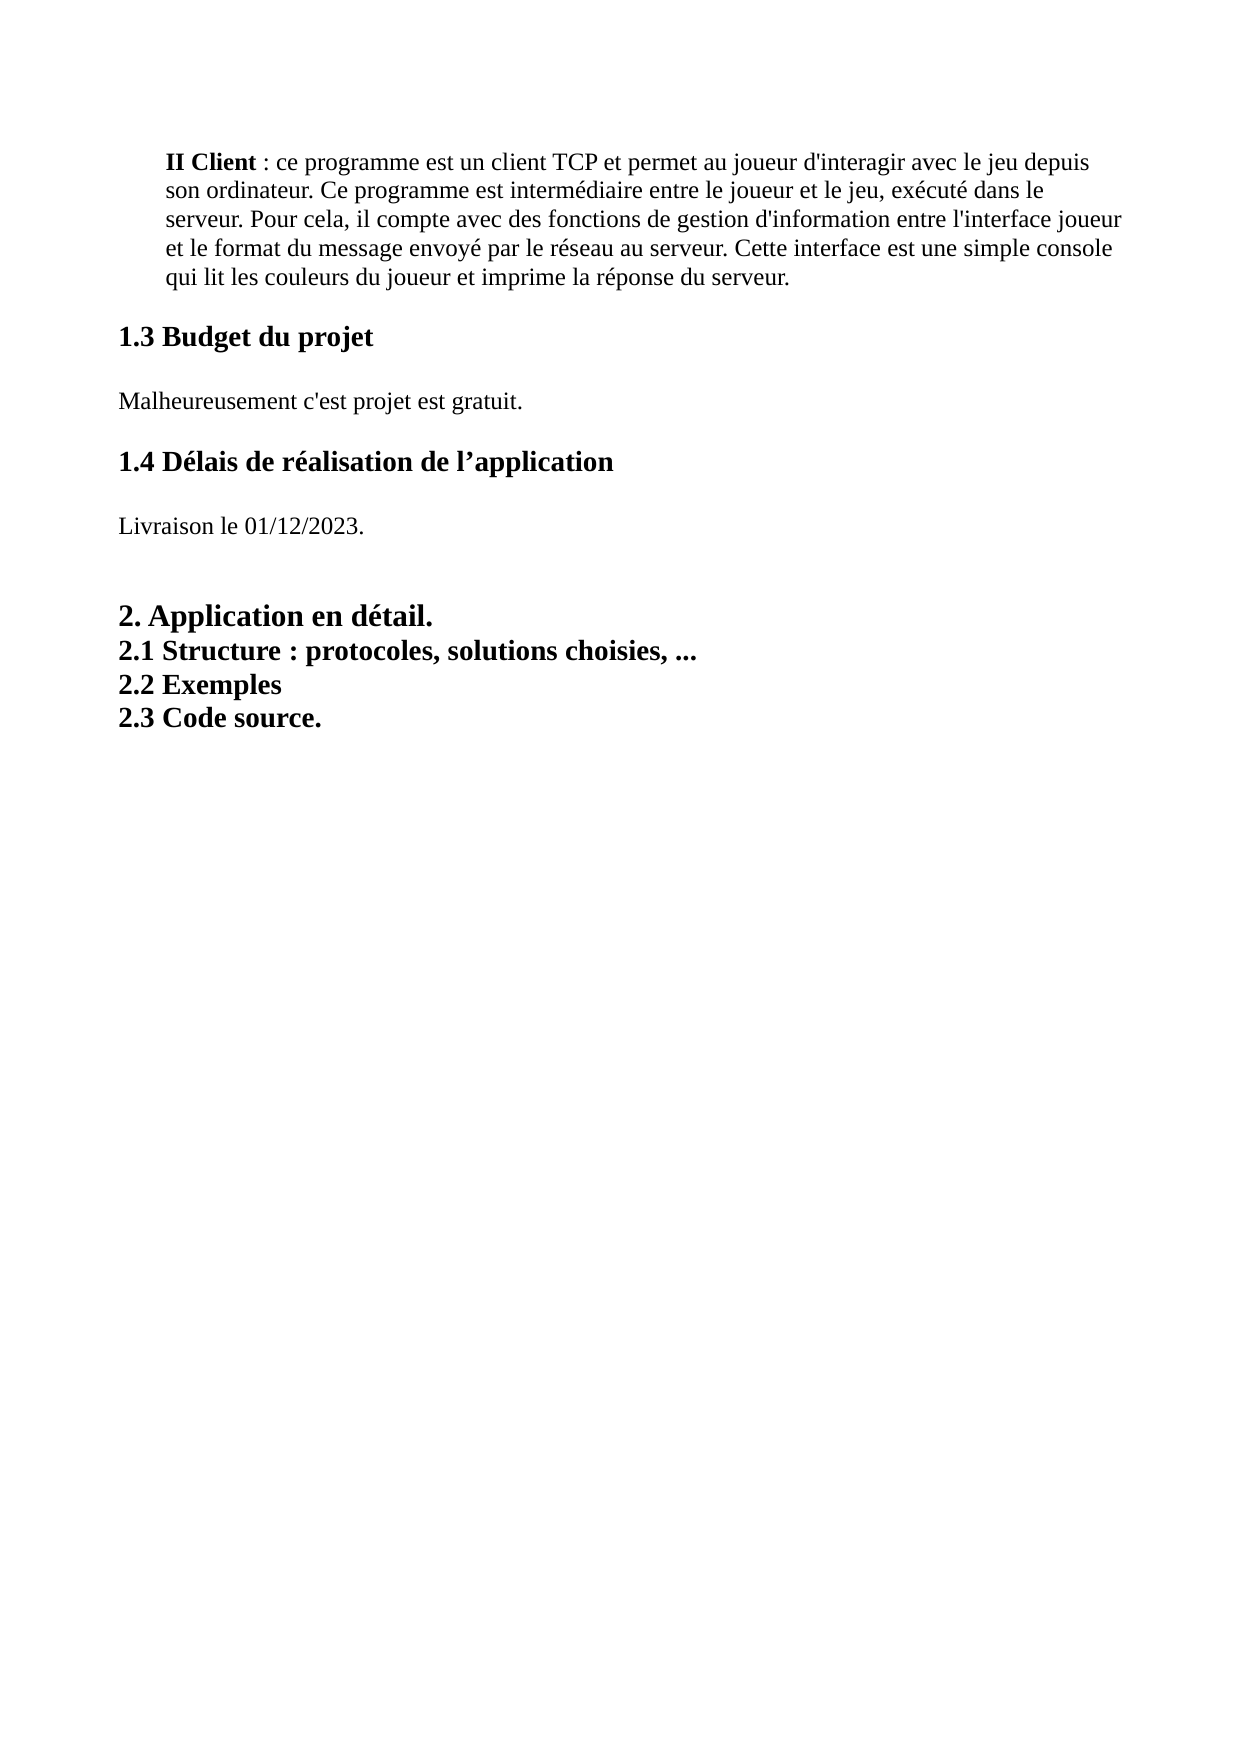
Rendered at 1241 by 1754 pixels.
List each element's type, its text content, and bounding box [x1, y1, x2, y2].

text 2.3 Code source. [118, 700, 1122, 734]
text 1.3 Budget du projet [118, 319, 1122, 353]
text 1.4 Délais de réalisation de l’application [118, 444, 1122, 477]
text 2.2 Exemples [118, 667, 1122, 700]
text Malheureusement c'est projet est gratuit. [118, 386, 1122, 415]
text 2. Application en détail. [118, 597, 1122, 633]
text II Client : ce programme est un client TCP et permet au joueur d'interagir avec le jeu depuis son ordinateur. Ce programme est intermédiaire entre le joueur et le jeu, exécuté dans le serveur. Pour cela, il compte avec des fonctions de gestion d'information entre l'interface joueur et le format du message envoyé par le réseau au serveur. Cette interface est une simple console qui lit les couleurs du joueur et imprime la réponse du serveur. [165, 147, 1122, 291]
text Livraison le 01/12/2023. [118, 511, 1122, 540]
text 2.1 Structure : protocoles, solutions choisies, ... [118, 633, 1122, 667]
